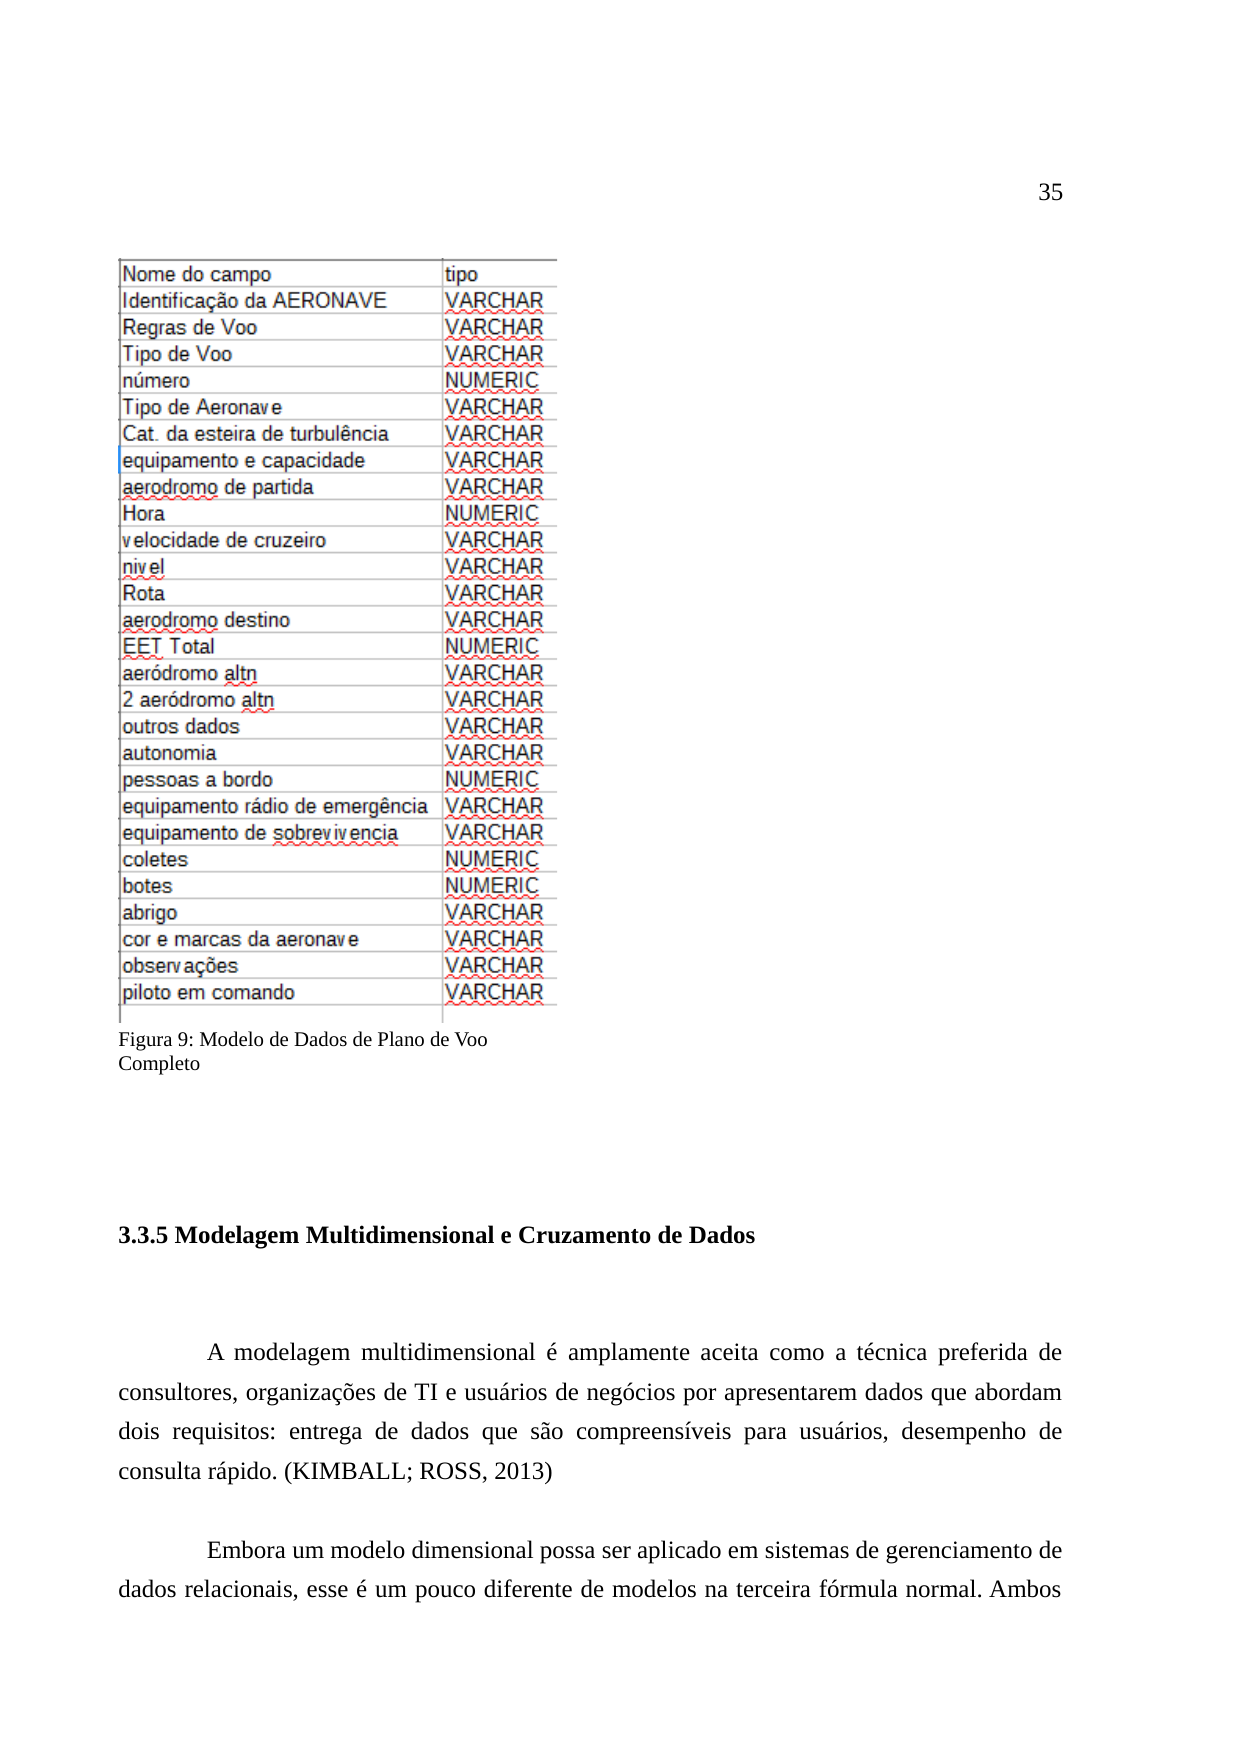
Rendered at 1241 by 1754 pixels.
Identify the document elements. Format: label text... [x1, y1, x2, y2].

text Embora um modelo dimensional possa ser aplicado em sistemas de gerenciamento de dados relacionais, esse é um pouco diferente de modelos na terceira fórmula normal. Ambos [118, 1535, 1063, 1603]
subtitle Modelagem Multidimensional e Cruzamento de Dados [118, 1220, 1063, 1248]
text A modelagem multidimensional é amplamente aceita como a técnica preferida de consultores, organizações de TI e usuários de negócios por apresentarem dados que abordam dois requisitos: entrega de dados que são compreensíveis para usuários, desempenho de consulta rápido. (KIMBALL; ROSS, 2013) [118, 1337, 1063, 1484]
picture [118, 258, 558, 1023]
text Figura 9: Modelo de Dados de Plano de Voo Completo [118, 1023, 557, 1075]
